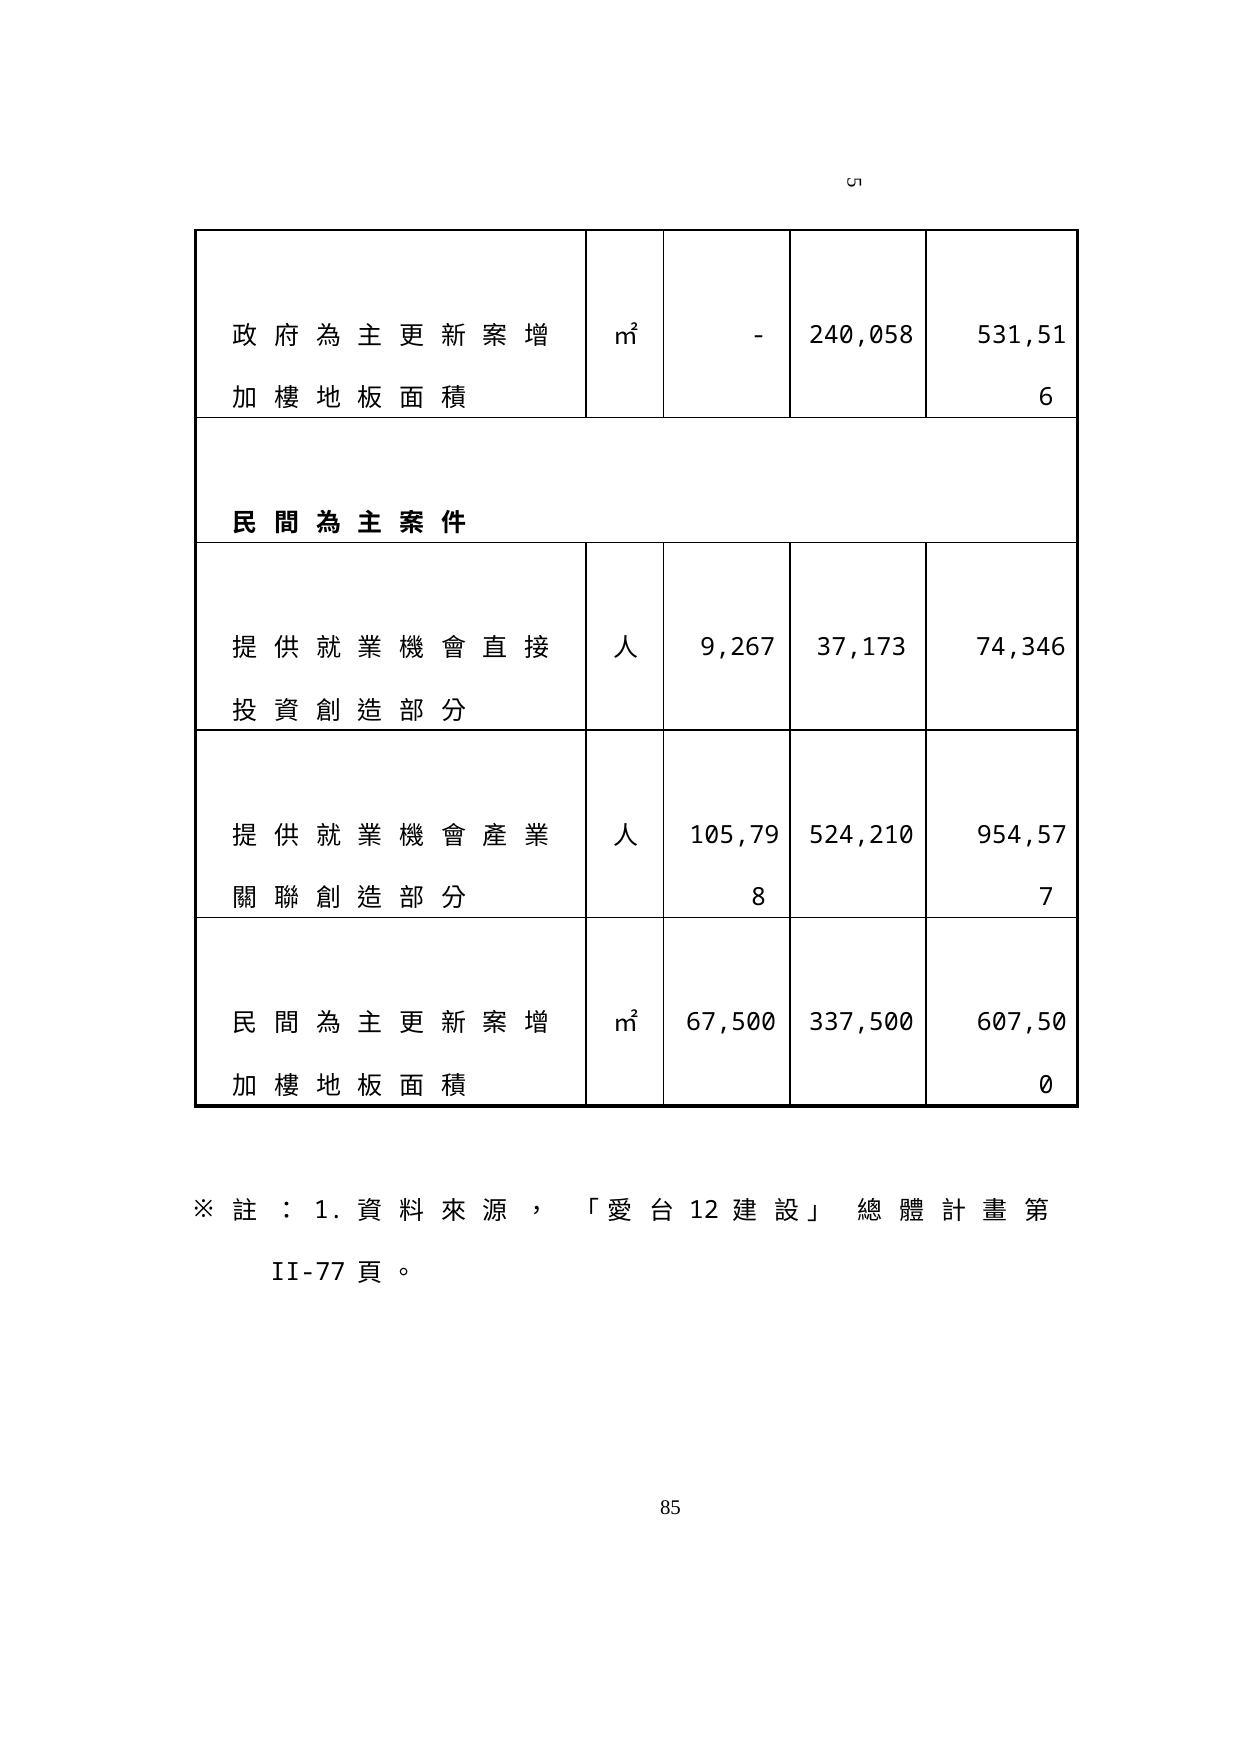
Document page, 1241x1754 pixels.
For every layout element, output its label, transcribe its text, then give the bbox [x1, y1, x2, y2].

table_cell ㎡ [587, 231, 663, 417]
table_cell 67,500 [664, 918, 789, 1104]
table_cell 954,577 [927, 731, 1076, 917]
table_cell 524,210 [791, 731, 925, 917]
text ※註：1.資料來源，「愛台12建設」總體計畫第II-77頁。 [183, 1167, 1058, 1292]
table_cell 民間為主更新案增加樓地板面積 [197, 918, 585, 1104]
table_cell - [664, 231, 789, 417]
table_cell 607,500 [927, 918, 1076, 1104]
table_cell 9,267 [664, 543, 789, 729]
table_cell ㎡ [587, 918, 663, 1104]
table_cell 105,798 [664, 731, 789, 917]
table_cell 74,346 [927, 543, 1076, 729]
table_cell 240,058 [791, 231, 925, 417]
table_cell 政府為主更新案增加樓地板面積 [197, 231, 585, 417]
table_cell 提供就業機會產業關聯創造部分 [197, 731, 585, 917]
table_cell 民間為主案件 [197, 418, 1076, 542]
table_cell 人 [587, 543, 663, 729]
table_cell 人 [587, 731, 663, 917]
table_cell 531,516 [927, 231, 1076, 417]
table_cell 337,500 [791, 918, 925, 1104]
table_cell 提供就業機會直接投資創造部分 [197, 543, 585, 729]
table_cell 37,173 [791, 543, 925, 729]
